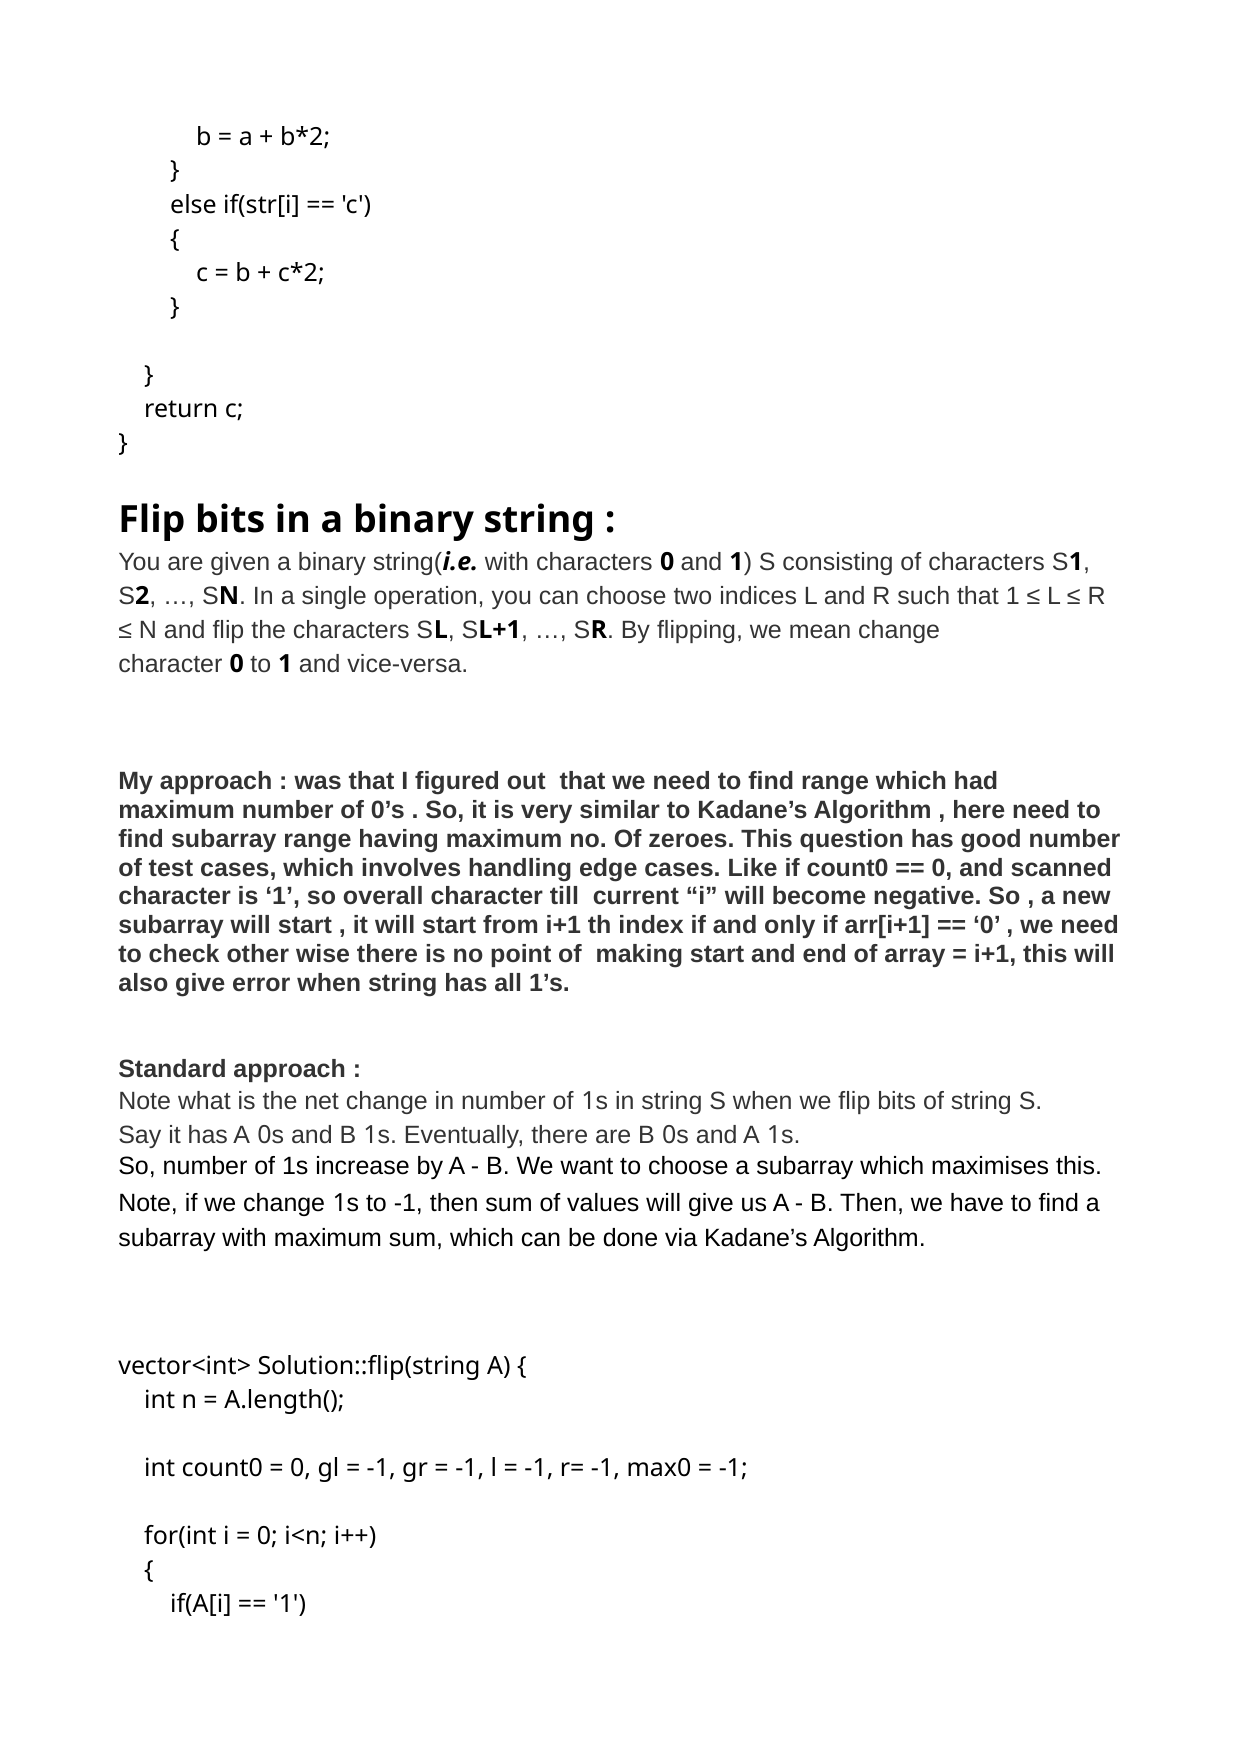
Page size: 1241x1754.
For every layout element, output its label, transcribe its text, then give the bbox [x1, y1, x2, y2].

text } [118, 425, 1122, 459]
text } [118, 357, 1122, 391]
text else if(str[i] == 'c') [118, 186, 1122, 220]
text int count0 = 0, gl = -1, gr = -1, l = -1, r= -1, max0 = -1; [118, 1450, 1122, 1484]
text int n = A.length(); [118, 1382, 1122, 1416]
text if(A[i] == '1') [118, 1586, 1122, 1620]
text for(int i = 0; i<n; i++) [118, 1518, 1122, 1552]
text } [118, 288, 1122, 322]
text { [118, 220, 1122, 254]
text Flip bits in a binary string : [118, 493, 1122, 544]
text c = b + c*2; [118, 254, 1122, 288]
text Standard approach : Note what is the net change in number of 1s in string S when we flip bits of string S. Say it has A 0s and B 1s. Eventually, there are B 0s and A 1s. [118, 1054, 1122, 1151]
text My approach : was that I figured out that we need to find range which had maximum number of 0’s . So, it is very similar to Kadane’s Algorithm , here need to find subarray range having maximum no. Of zeroes. This question has good number of test cases, which involves handling edge cases. Like if count0 == 0, and scanned character is ‘1’, so overall character till current “i” will become negative. So , a new subarray will start , it will start from i+1 th index if and only if arr[i+1] == ‘0’ , we need to check other wise there is no point of making start and end of array = i+1, this will also give error when string has all 1’s. [118, 766, 1122, 996]
text } [118, 152, 1122, 186]
text return c; [118, 391, 1122, 425]
text vector<int> Solution::flip(string A) { [118, 1347, 1122, 1382]
text b = a + b*2; [118, 118, 1122, 152]
text So, number of 1s increase by A - B. We want to choose a subarray which maximises this. Note, if we change 1s to -1, then sum of values will give us A - B. Then, we have to find a subarray with maximum sum, which can be done via Kadane’s Algorithm. [118, 1151, 1122, 1252]
text { [118, 1552, 1122, 1586]
text You are given a binary string(i.e. with characters 0 and 1) S consisting of characters S1, S2, …, SN. In a single operation, you can choose two indices L and R such that 1 ≤ L ≤ R ≤ N and flip the characters SL, SL+1, …, SR. By flipping, we mean change character 0 to 1 and vice-versa. [118, 544, 1122, 680]
